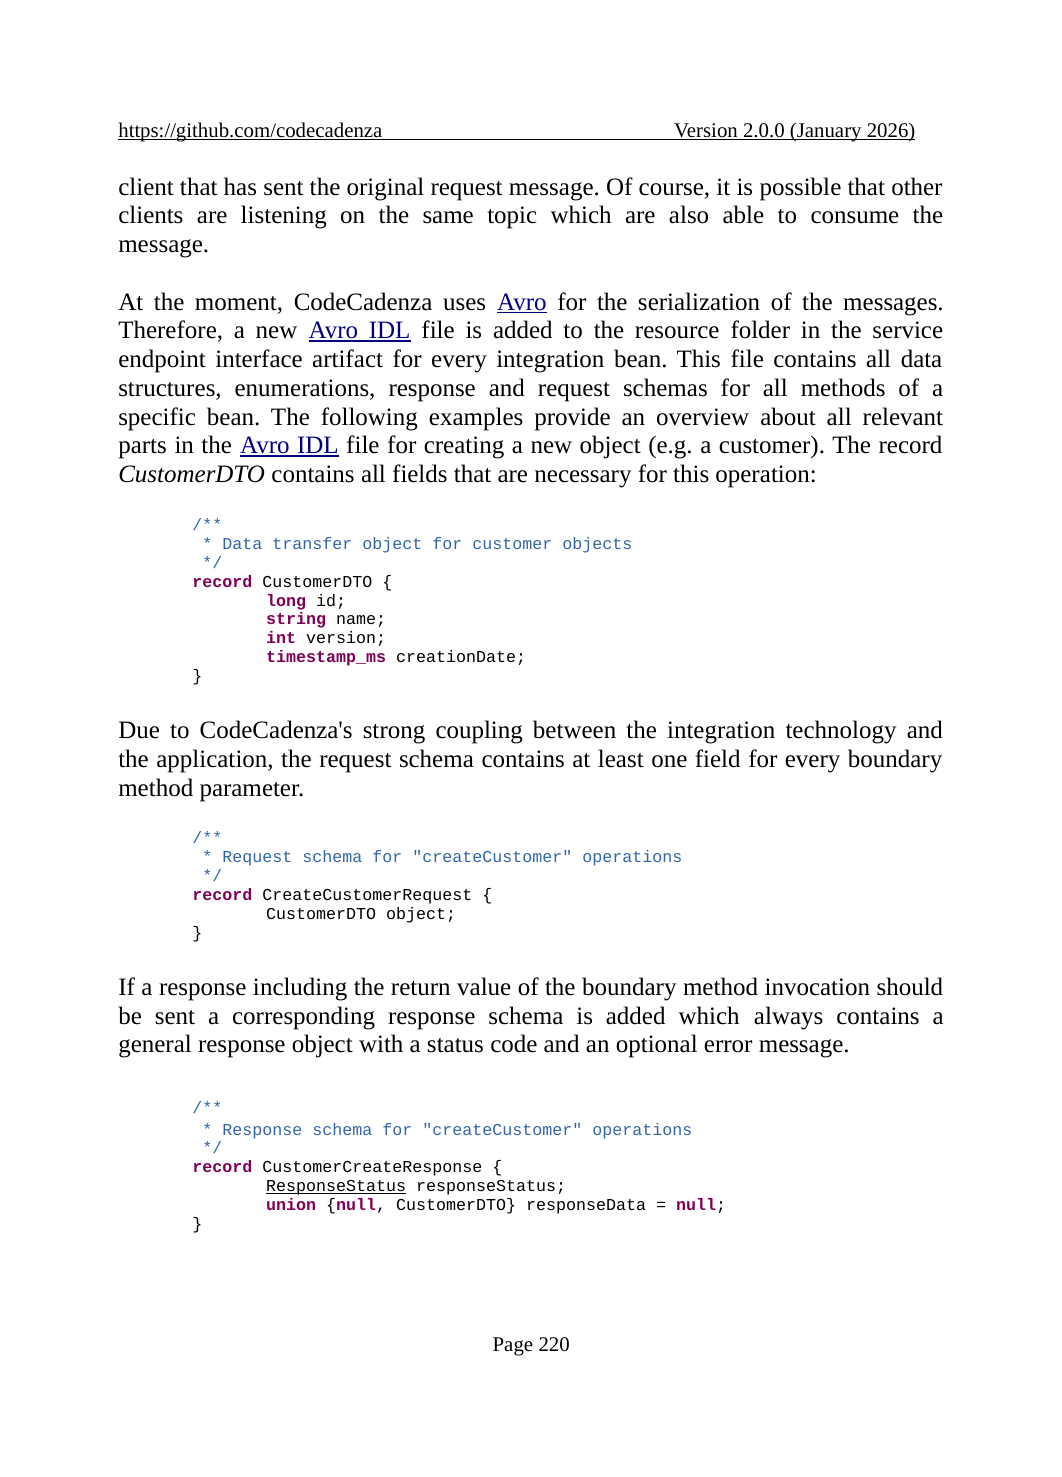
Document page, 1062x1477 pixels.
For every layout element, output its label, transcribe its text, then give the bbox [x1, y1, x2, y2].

text client that has sent the original request message. Of course, it is possible that other clients are listening on the same topic which are also able to consume the message. [118, 172, 944, 258]
text string name; [118, 611, 944, 630]
text /** [118, 1087, 944, 1121]
text */ [118, 868, 944, 887]
text * Data transfer object for customer objects [118, 536, 944, 554]
text * Response schema for "createCustomer" operations [118, 1121, 944, 1140]
text Due to CodeCadenza's strong coupling between the integration technology and the application, the request schema contains at least one field for every boundary method parameter. [118, 715, 944, 801]
text } [118, 667, 944, 686]
text */ [118, 554, 944, 573]
text At the moment, CodeCadenza uses Avro for the serialization of the messages. Therefore, a new Avro IDL file is added to the resource folder in the service endpoint interface artifact for every integration bean. This file contains all data structures, enumerations, response and request schemas for all methods of a specific bean. The following examples provide an overview about all relevant parts in the Avro IDL file for creating a new object (e.g. a customer). The record CustomerDTO contains all fields that are necessary for this operation: [118, 287, 944, 488]
text /** [118, 517, 944, 536]
text record CreateCustomerRequest { [118, 887, 944, 906]
text } [118, 924, 944, 943]
text ResponseStatus responseStatus; [118, 1178, 944, 1196]
text long id; [118, 592, 944, 611]
text record CustomerCreateResponse { [118, 1159, 944, 1178]
text record CustomerDTO { [118, 573, 944, 592]
text /** [118, 830, 944, 849]
text int version; [118, 630, 944, 649]
text If a response including the return value of the boundary method invocation should be sent a corresponding response schema is added which always contains a general response object with a status code and an optional error message. [118, 972, 944, 1058]
text CustomerDTO object; [118, 906, 944, 924]
text */ [118, 1140, 944, 1159]
text timestamp_ms creationDate; [118, 649, 944, 667]
text } [118, 1215, 944, 1234]
text * Request schema for "createCustomer" operations [118, 849, 944, 868]
text union {null, CustomerDTO} responseData = null; [118, 1196, 944, 1215]
